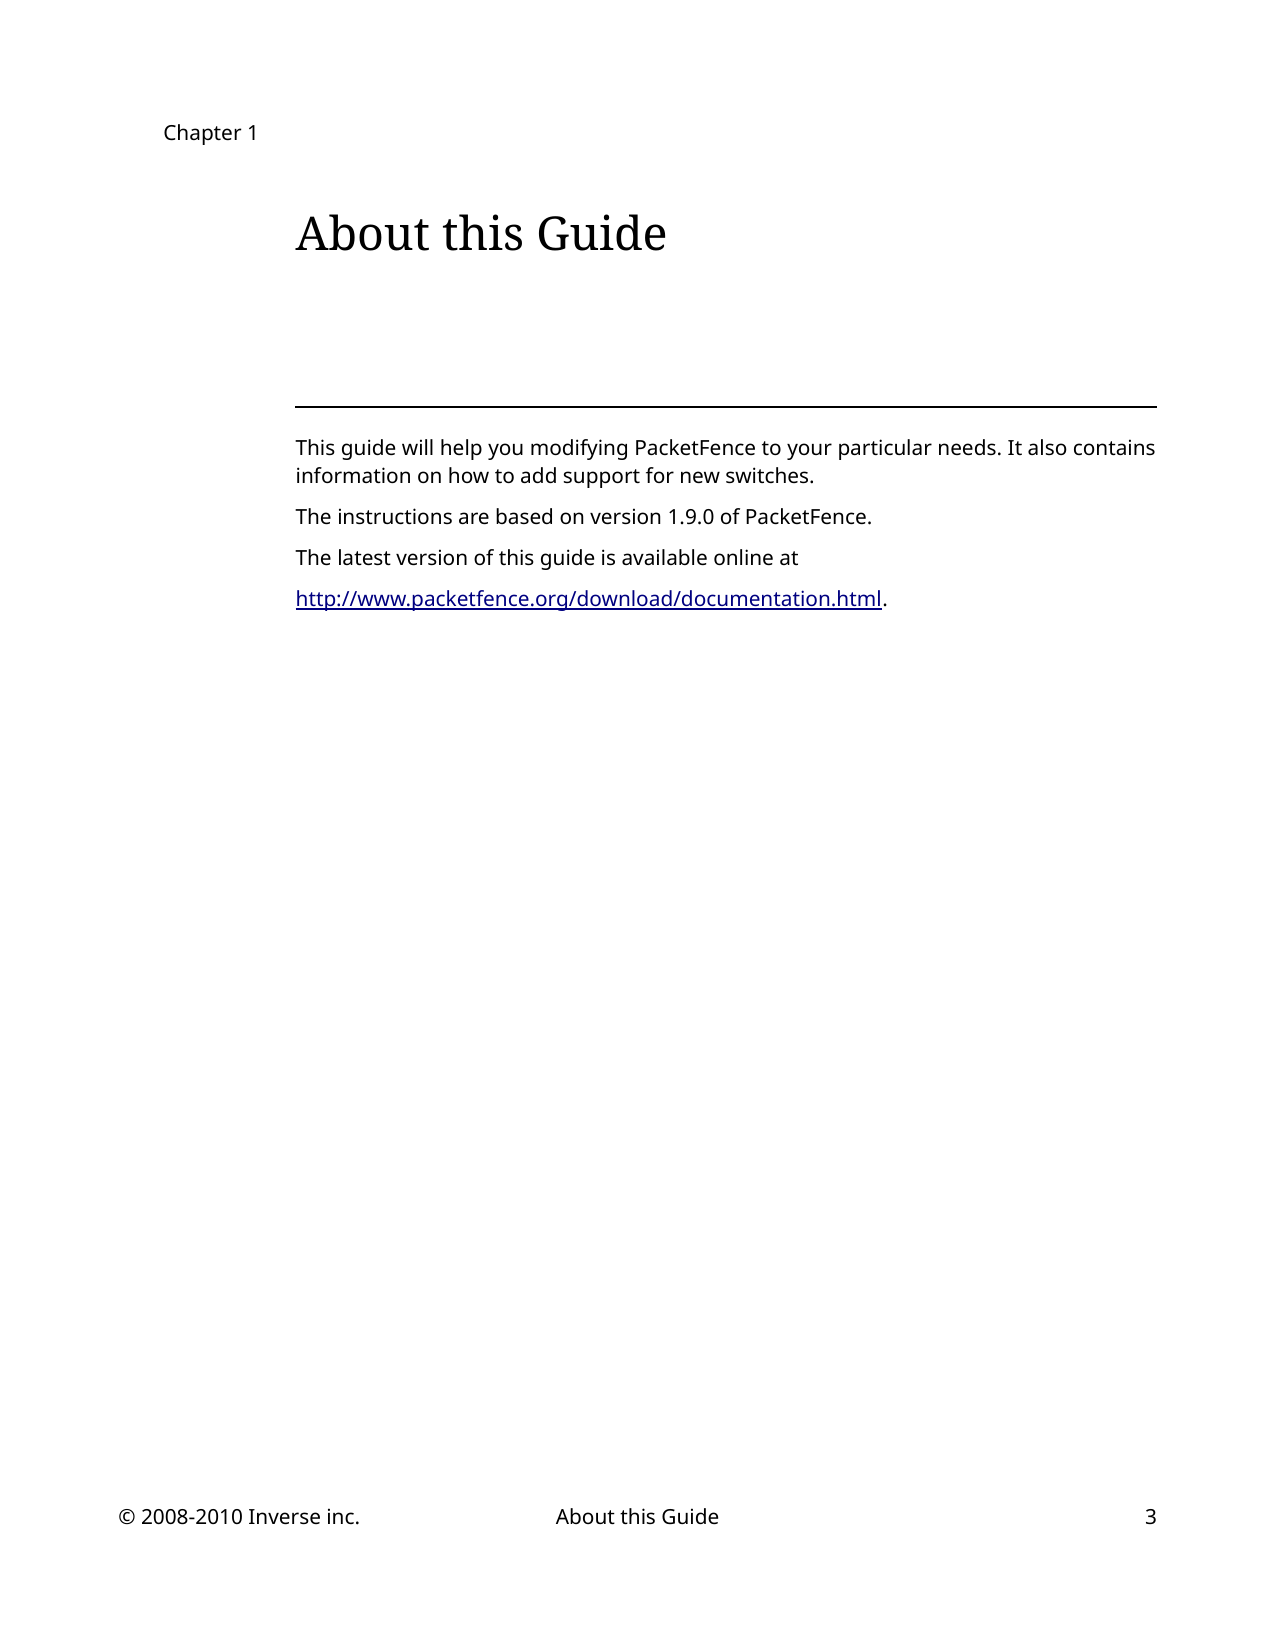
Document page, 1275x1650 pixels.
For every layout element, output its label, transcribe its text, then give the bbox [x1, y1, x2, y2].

subtitle About this Guide [295, 201, 1157, 406]
text http://www.packetfence.org/download/documentation.html. [295, 584, 1157, 613]
text The instructions are based on version 1.9.0 of PacketFence. [295, 502, 1157, 531]
text This guide will help you modifying PacketFence to your particular needs. It also contains information on how to add support for new switches. [295, 433, 1157, 490]
text The latest version of this guide is available online at [295, 543, 1157, 572]
